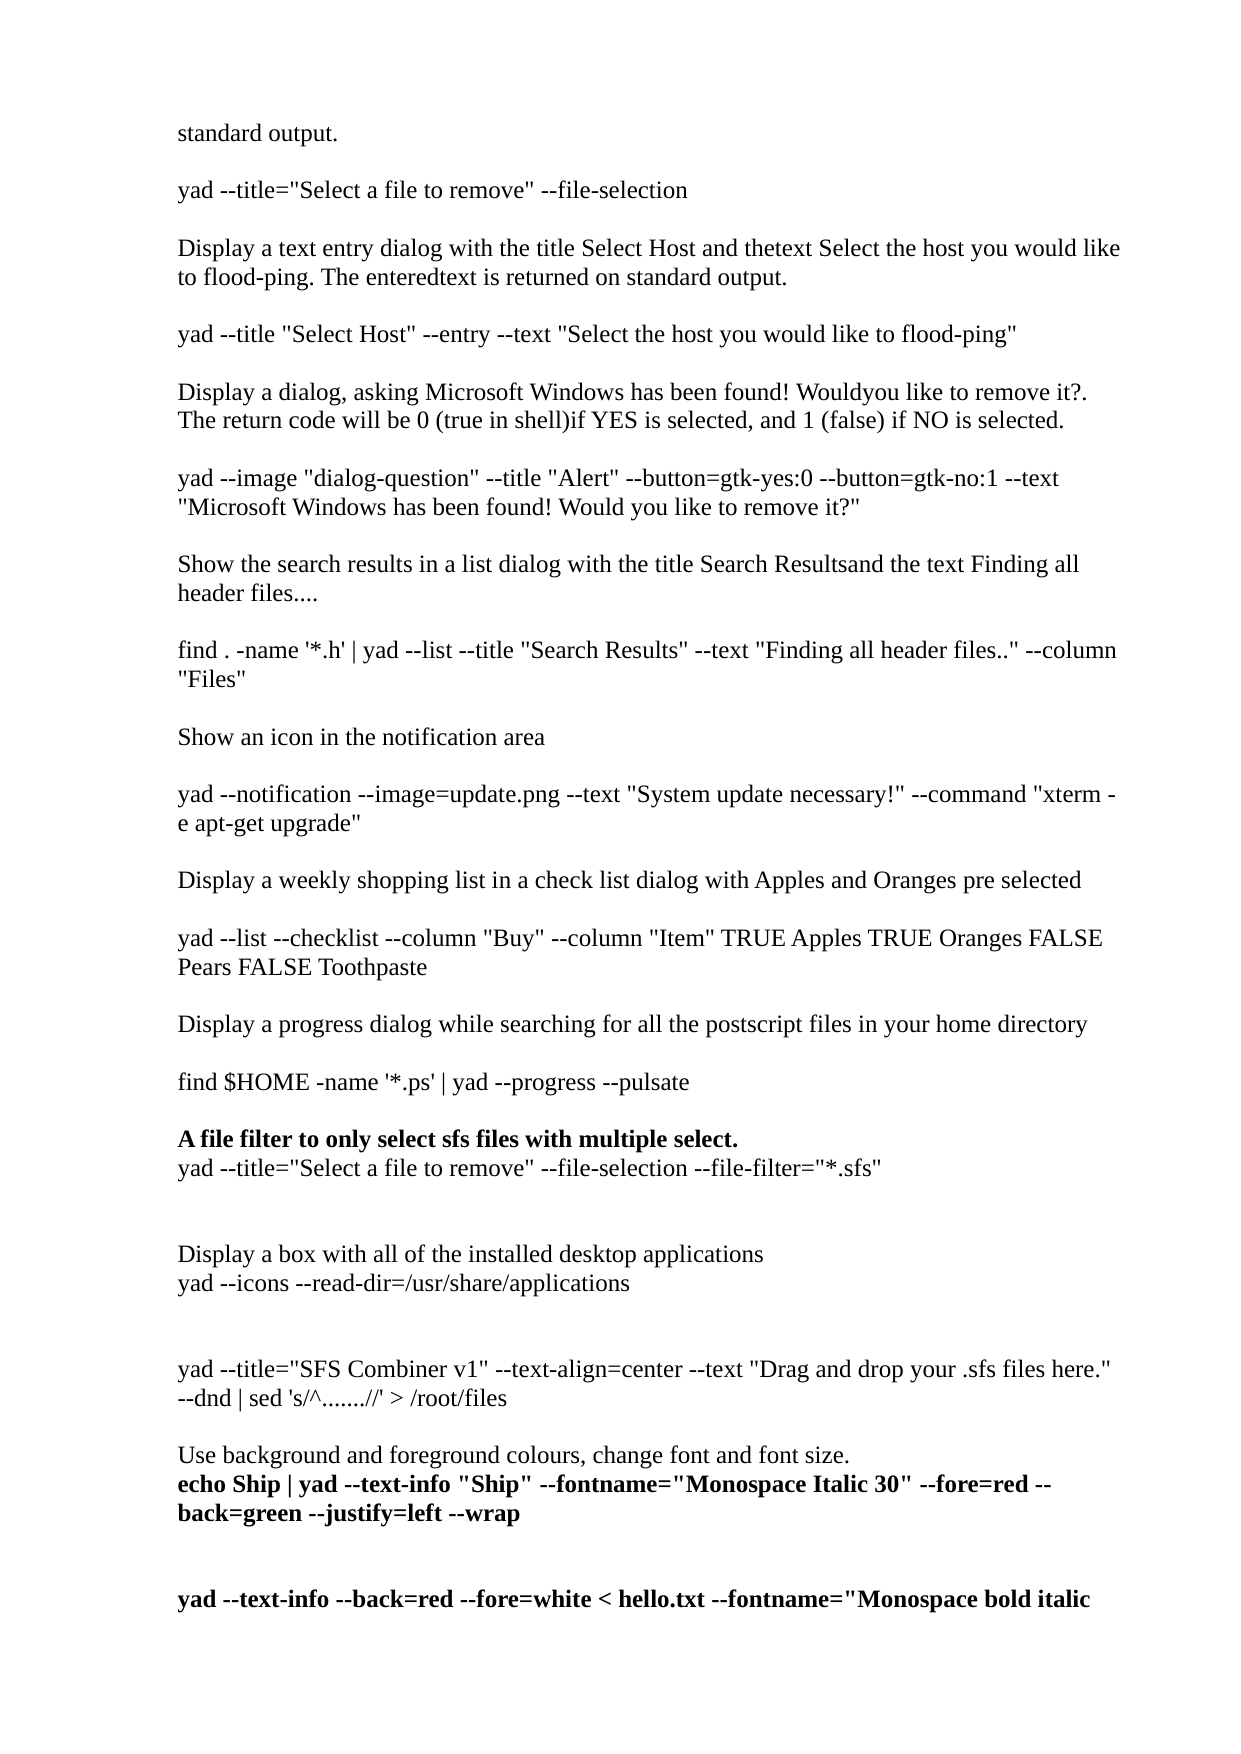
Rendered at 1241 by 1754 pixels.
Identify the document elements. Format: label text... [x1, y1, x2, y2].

list standard output. yad --title="Select a file to remove" --file-selection Display a text entry dialog with the title Select Host and thetext Select the host you would like to flood-ping. The enteredtext is returned on standard output. yad --title "Select Host" --entry --text "Select the host you would like to flood-ping" Display a dialog, asking Microsoft Windows has been found! Wouldyou like to remove it?. The return code will be 0 (true in shell)if YES is selected, and 1 (false) if NO is selected. yad --image "dialog-question" --title "Alert" --button=gtk-yes:0 --button=gtk-no:1 --text "Microsoft Windows has been found! Would you like to remove it?" Show the search results in a list dialog with the title Search Resultsand the text Finding all header files.... find . -name '*.h' | yad --list --title "Search Results" --text "Finding all header files.." --column "Files" Show an icon in the notification area yad --notification --image=update.png --text "System update necessary!" --command "xterm -e apt-get upgrade" Display a weekly shopping list in a check list dialog with Apples and Oranges pre selected yad --list --checklist --column "Buy" --column "Item" TRUE Apples TRUE Oranges FALSE Pears FALSE Toothpaste Display a progress dialog while searching for all the postscript files in your home directory find $HOME -name '*.ps' | yad --progress --pulsate A file filter to only select sfs files with multiple select. yad --title="Select a file to remove" --file-selection --file-filter="*.sfs" Display a box with all of the installed desktop applications yad --icons --read-dir=/usr/share/applications yad --title="SFS Combiner v1" --text-align=center --text "Drag and drop your .sfs files here." --dnd | sed 's/^.......//' > /root/files Use background and foreground colours, change font and font size. echo Ship | yad --text-info "Ship" --fontname="Monospace Italic 30" --fore=red --back=green --justify=left --wrap yad --text-info --back=red --fore=white < hello.txt --fontname="Monospace bold italic [177, 118, 1122, 1613]
